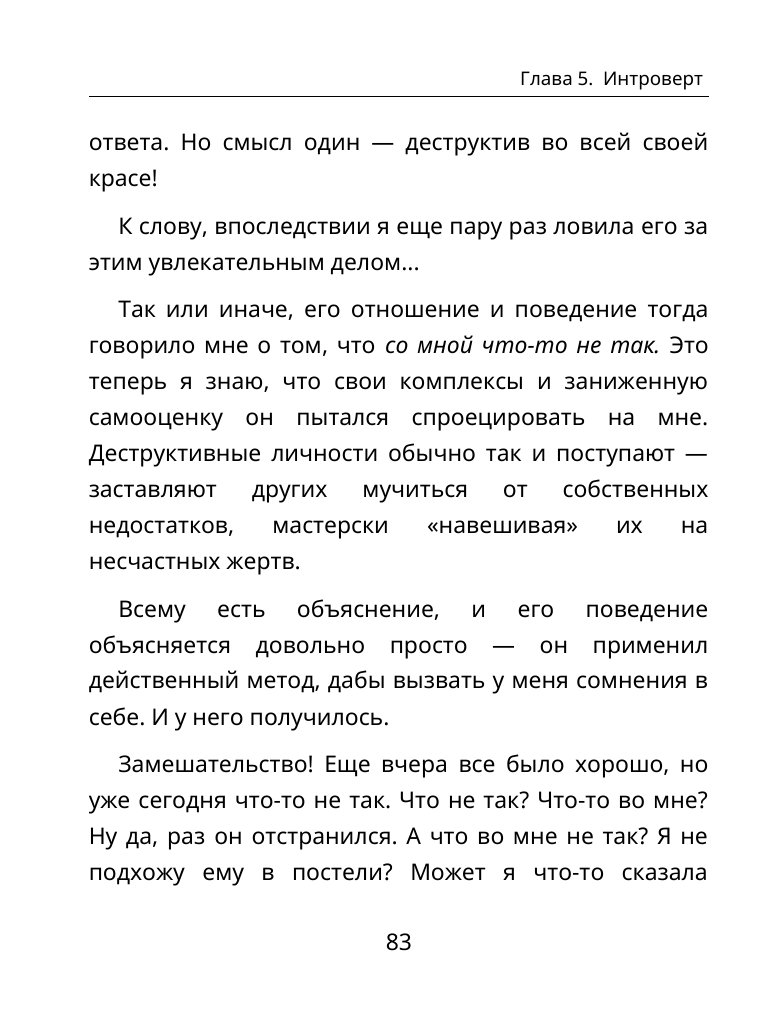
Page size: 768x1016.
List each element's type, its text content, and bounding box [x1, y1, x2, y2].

text Так или иначе, его отношение и поведение тогда говорило мне о том, что со мной что-то не так. Это теперь я знаю, что свои комплексы и заниженную самооценку он пытался спроецировать на мне. Деструктивные личности обычно так и поступают — заставляют других мучиться от собственных недостатков, мастерски «навешивая» их на несчастных жертв. [88, 293, 709, 576]
text ответа. Но смысл один — деструктив во всей своей красе! [88, 126, 709, 193]
text Замешательство! Еще вчера все было хорошо, но уже сегодня что-то не так. Что не так? Что-то во мне? Ну да, раз он отстранился. А что во мне не так? Я не подхожу ему в постели? Может я что-то сказала [88, 748, 709, 887]
text Всему есть объяснение, и его поведение объясняется довольно просто — он применил действенный метод, дабы вызвать у меня сомнения в себе. И у него получилось. [88, 593, 709, 732]
text К слову, впоследствии я еще пару раз ловила его за этим увлекательным делом... [88, 210, 709, 277]
